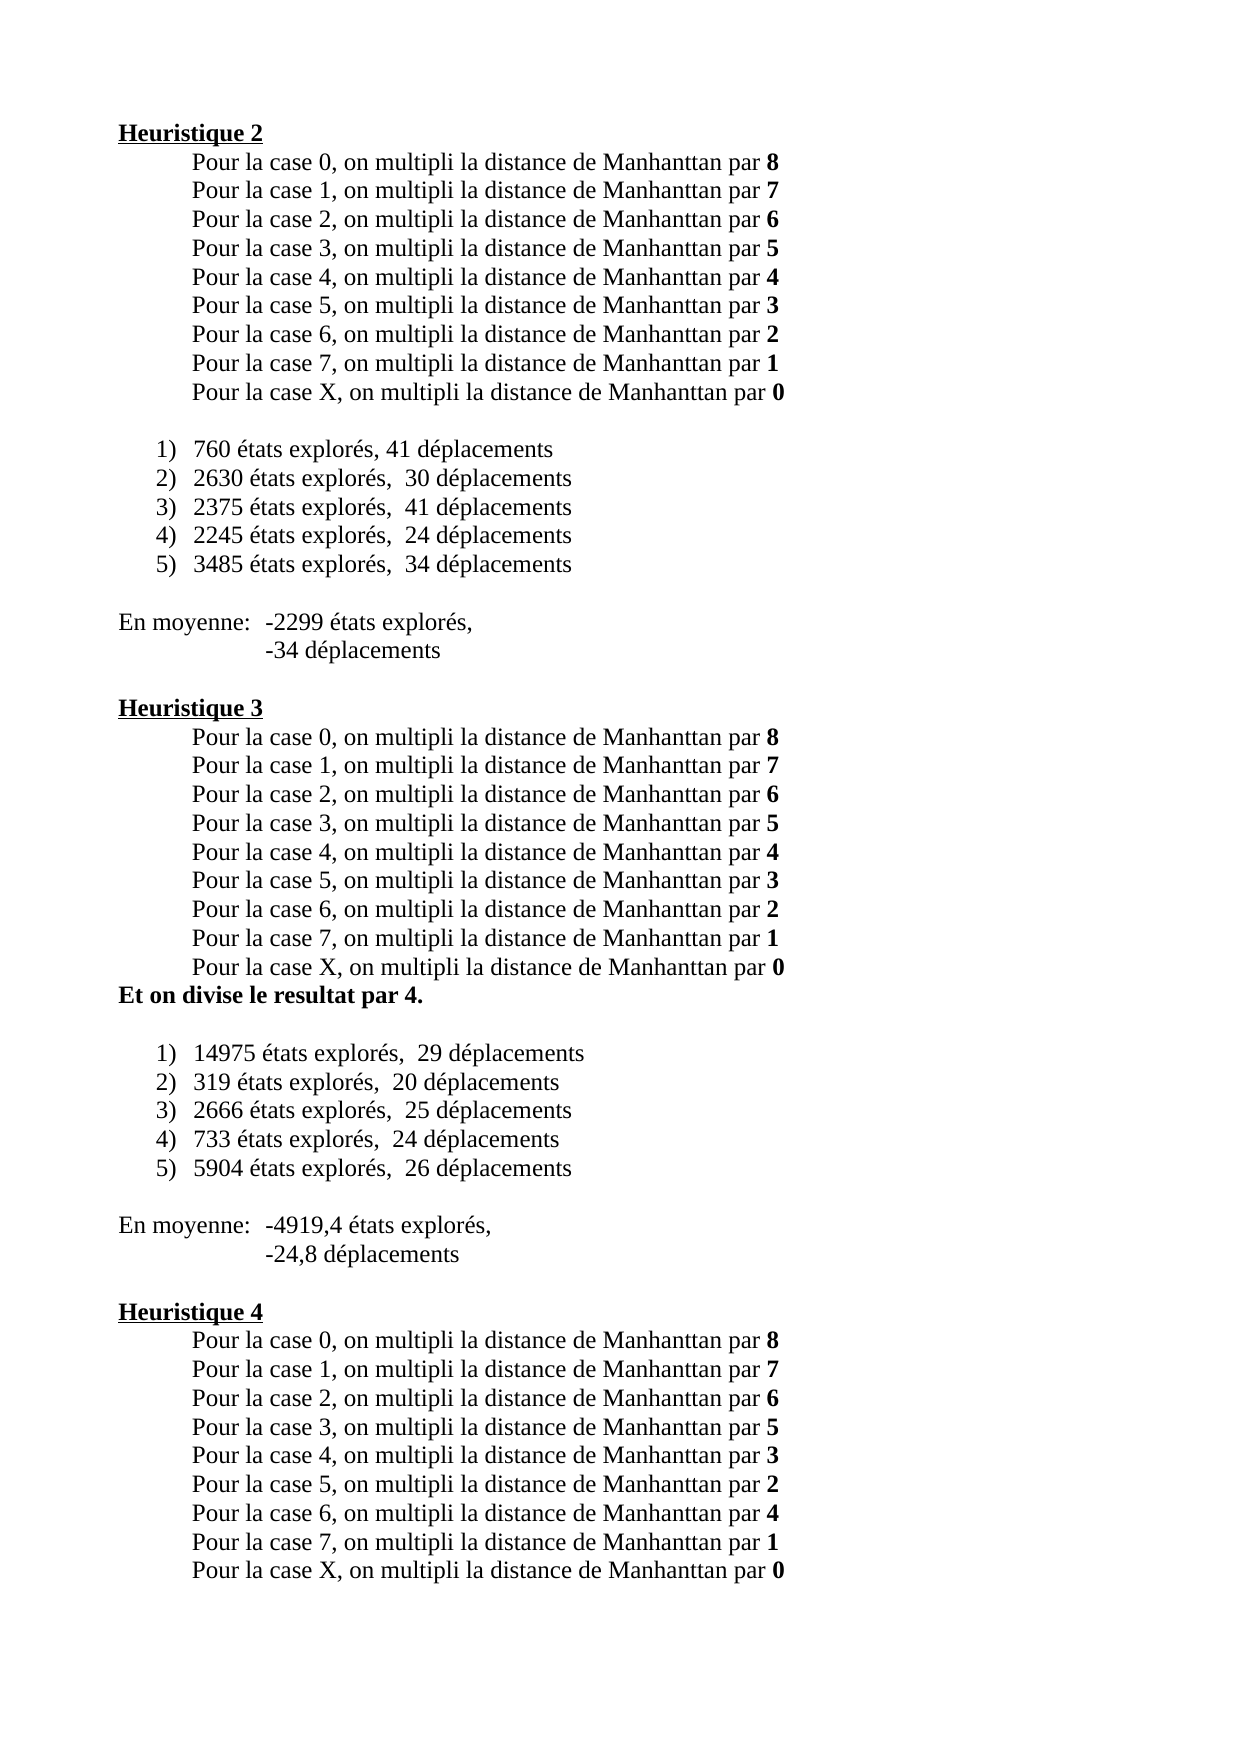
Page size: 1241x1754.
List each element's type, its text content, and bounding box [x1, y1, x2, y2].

text Pour la case 3, on multipli la distance de Manhanttan par 5 [118, 233, 1122, 262]
list 2375 états explorés, 41 déplacements [156, 492, 1122, 521]
text Pour la case 7, on multipli la distance de Manhanttan par 1 [118, 1527, 1122, 1556]
text Pour la case 6, on multipli la distance de Manhanttan par 2 [118, 319, 1122, 348]
text Pour la case 1, on multipli la distance de Manhanttan par 7 [118, 176, 1122, 204]
text Pour la case 1, on multipli la distance de Manhanttan par 7 [118, 1354, 1122, 1383]
list 2666 états explorés, 25 déplacements [156, 1096, 1122, 1124]
text Pour la case 6, on multipli la distance de Manhanttan par 2 [118, 894, 1122, 923]
list 2630 états explorés, 30 déplacements [156, 463, 1122, 492]
list 733 états explorés, 24 déplacements [156, 1124, 1122, 1153]
text Pour la case 2, on multipli la distance de Manhanttan par 6 [118, 779, 1122, 808]
text Pour la case 4, on multipli la distance de Manhanttan par 4 [118, 837, 1122, 866]
text Pour la case 6, on multipli la distance de Manhanttan par 4 [118, 1498, 1122, 1527]
text Pour la case 5, on multipli la distance de Manhanttan par 3 [118, 866, 1122, 894]
text Pour la case 5, on multipli la distance de Manhanttan par 2 [118, 1469, 1122, 1498]
text Pour la case 2, on multipli la distance de Manhanttan par 6 [118, 204, 1122, 233]
text -24,8 déplacements [118, 1239, 1122, 1268]
text Pour la case 2, on multipli la distance de Manhanttan par 6 [118, 1383, 1122, 1412]
text En moyenne: -4919,4 états explorés, [118, 1211, 1122, 1239]
text Pour la case 3, on multipli la distance de Manhanttan par 5 [118, 808, 1122, 837]
list 760 états explorés, 41 déplacements [156, 434, 1122, 463]
text Pour la case X, on multipli la distance de Manhanttan par 0 [118, 377, 1122, 406]
text Pour la case 7, on multipli la distance de Manhanttan par 1 [118, 348, 1122, 377]
text Pour la case 0, on multipli la distance de Manhanttan par 8 [118, 1326, 1122, 1354]
text Pour la case 0, on multipli la distance de Manhanttan par 8 [118, 722, 1122, 751]
text En moyenne: -2299 états explorés, [118, 607, 1122, 636]
list 2245 états explorés, 24 déplacements [156, 521, 1122, 549]
text Pour la case 5, on multipli la distance de Manhanttan par 3 [118, 291, 1122, 319]
text Pour la case 7, on multipli la distance de Manhanttan par 1 [118, 923, 1122, 952]
text Et on divise le resultat par 4. [118, 981, 1122, 1009]
list 14975 états explorés, 29 déplacements [156, 1038, 1122, 1067]
text Heuristique 2 [118, 118, 1122, 147]
text -34 déplacements [118, 636, 1122, 664]
text Pour la case X, on multipli la distance de Manhanttan par 0 [118, 952, 1122, 981]
text Pour la case X, on multipli la distance de Manhanttan par 0 [118, 1556, 1122, 1584]
list 5904 états explorés, 26 déplacements [156, 1153, 1122, 1182]
text Heuristique 3 [118, 693, 1122, 722]
text Pour la case 0, on multipli la distance de Manhanttan par 8 [118, 147, 1122, 176]
text Pour la case 4, on multipli la distance de Manhanttan par 3 [118, 1441, 1122, 1469]
list 3485 états explorés, 34 déplacements [156, 549, 1122, 578]
text Heuristique 4 [118, 1297, 1122, 1326]
text Pour la case 4, on multipli la distance de Manhanttan par 4 [118, 262, 1122, 291]
text Pour la case 1, on multipli la distance de Manhanttan par 7 [118, 751, 1122, 779]
list 319 états explorés, 20 déplacements [156, 1067, 1122, 1096]
text Pour la case 3, on multipli la distance de Manhanttan par 5 [118, 1412, 1122, 1441]
